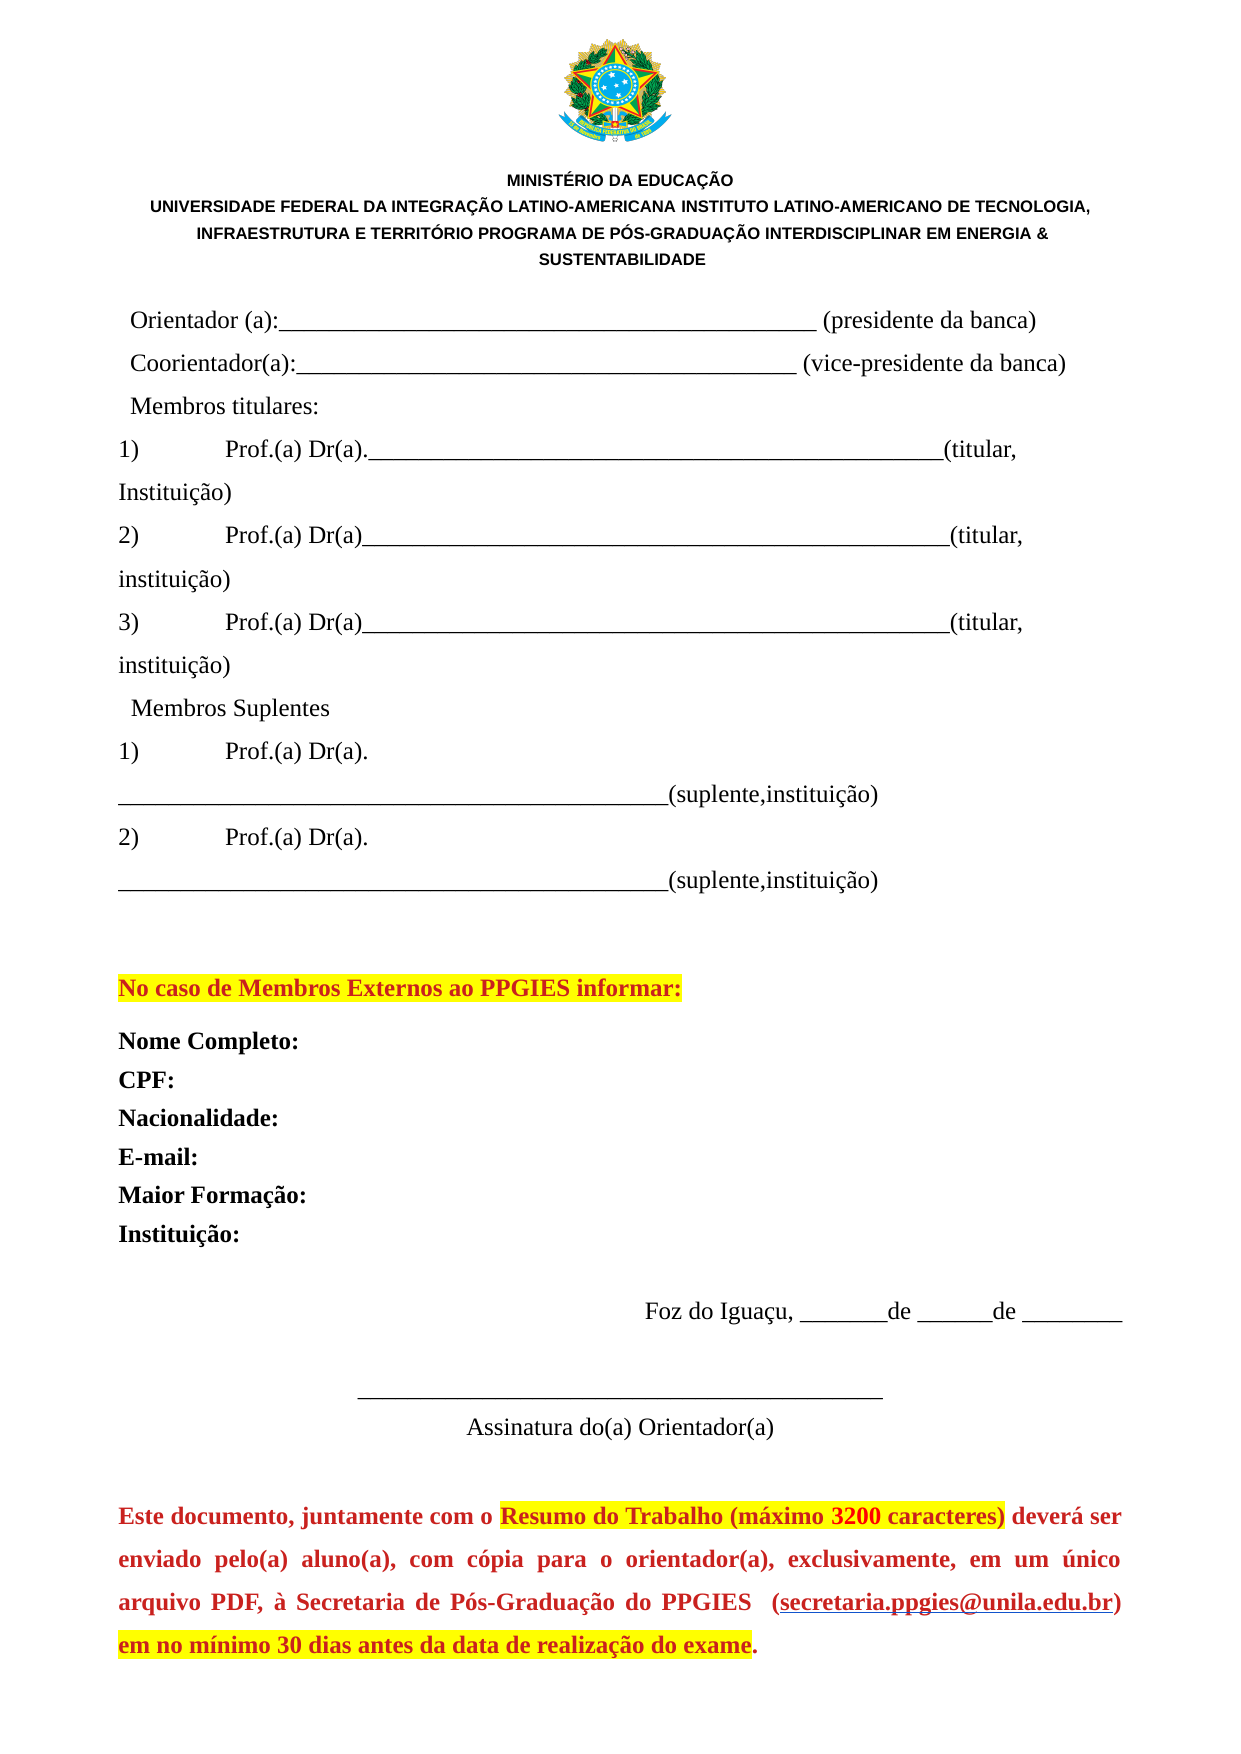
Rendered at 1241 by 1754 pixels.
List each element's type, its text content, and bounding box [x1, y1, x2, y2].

picture [558, 39, 672, 142]
text Coorientador(a):________________________________________ (vice-presidente da banca) [130, 348, 1084, 377]
picture [643, 128, 651, 134]
list No caso de Membros Externos ao PPGIES informar: [118, 973, 1122, 1002]
list Nome Completo: [118, 1026, 1122, 1055]
list Maior Formação: [118, 1181, 1122, 1209]
list Este documento, juntamente com o Resumo do Trabalho (máximo 3200 caracteres) deverá ser enviado pelo(a) aluno(a), com cópia para o orientador(a), exclusivamente, em um único arquivo PDF, à Secretaria de Pós-Graduação do PPGIES (secretaria.ppgies@unila.edu.br) em no mínimo 30 dias antes da data de realização do exame. [118, 1501, 1122, 1659]
list Instituição: [118, 1219, 1122, 1248]
list Nacionalidade: [118, 1103, 1122, 1132]
list Assinatura do(a) Orientador(a) [118, 1412, 1122, 1441]
list Prof.(a) Dr(a). ____________________________________________(suplente,instituição) [118, 736, 1084, 808]
list CPF: [118, 1065, 1122, 1094]
list Prof.(a) Dr(a)_______________________________________________(titular, instituição) [118, 521, 1084, 592]
text Membros Suplentes [118, 693, 1084, 722]
text Orientador (a):___________________________________________ (presidente da banca) [130, 305, 1084, 334]
list Prof.(a) Dr(a)_______________________________________________(titular, instituição) [118, 607, 1084, 679]
list __________________________________________ [118, 1373, 1122, 1402]
list E-mail: [118, 1142, 1122, 1171]
list Prof.(a) Dr(a).______________________________________________(titular, Instituição) [118, 434, 1084, 506]
list Prof.(a) Dr(a). ____________________________________________(suplente,instituição) [118, 822, 1084, 894]
picture [638, 121, 651, 129]
text Membros titulares: [130, 391, 1084, 420]
list Foz do Iguaçu, ­­­­_______de ______de ________ [118, 1296, 1122, 1325]
